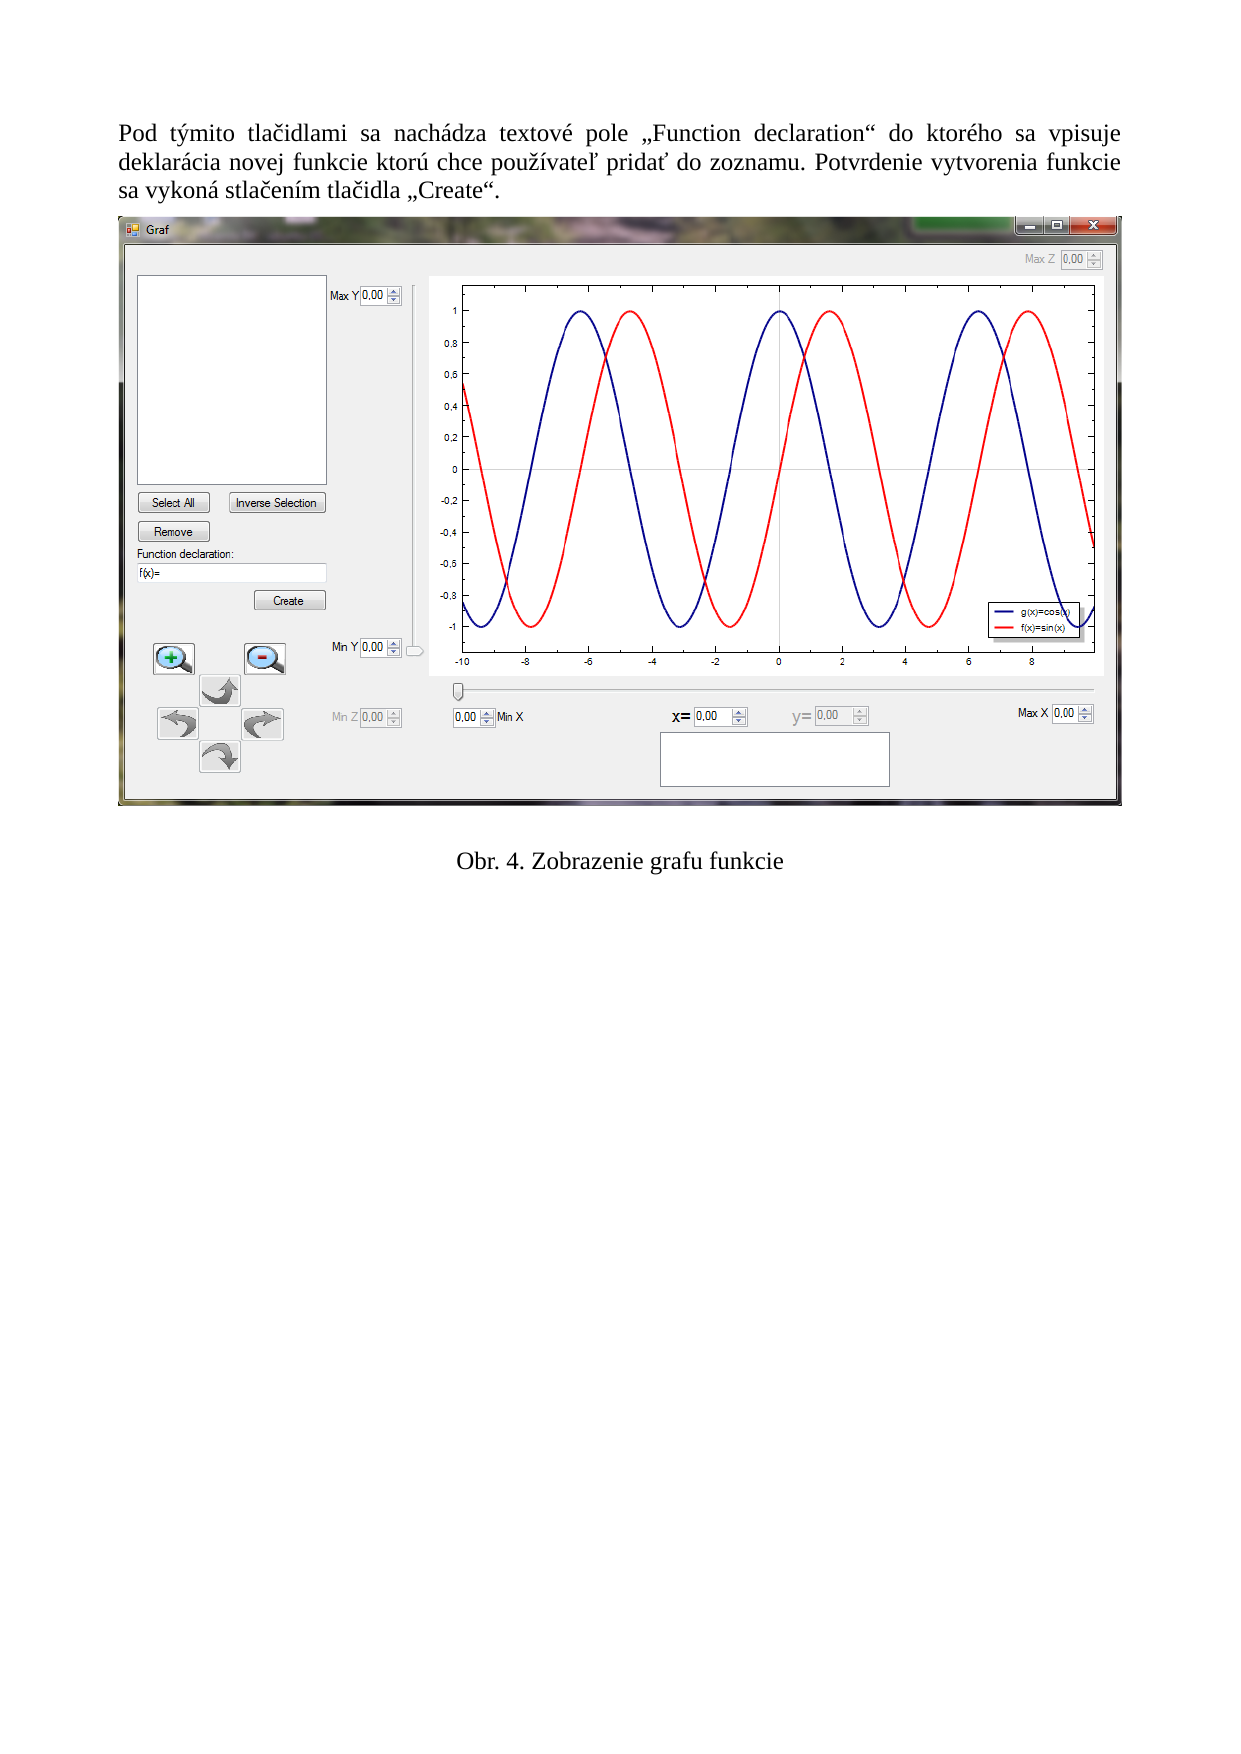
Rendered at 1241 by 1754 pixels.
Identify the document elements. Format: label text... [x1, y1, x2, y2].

text Pod týmito tlačidlami sa nachádza textové pole „Function declaration“ do ktorého sa vpisuje deklarácia novej funkcie ktorú chce používateľ pridať do zoznamu. Potvrdenie vytvorenia funkcie sa vykoná stlačením tlačidla „Create“. [118, 118, 1122, 204]
picture [118, 216, 1122, 806]
text Obr. 4. Zobrazenie grafu funkcie [118, 846, 1122, 875]
